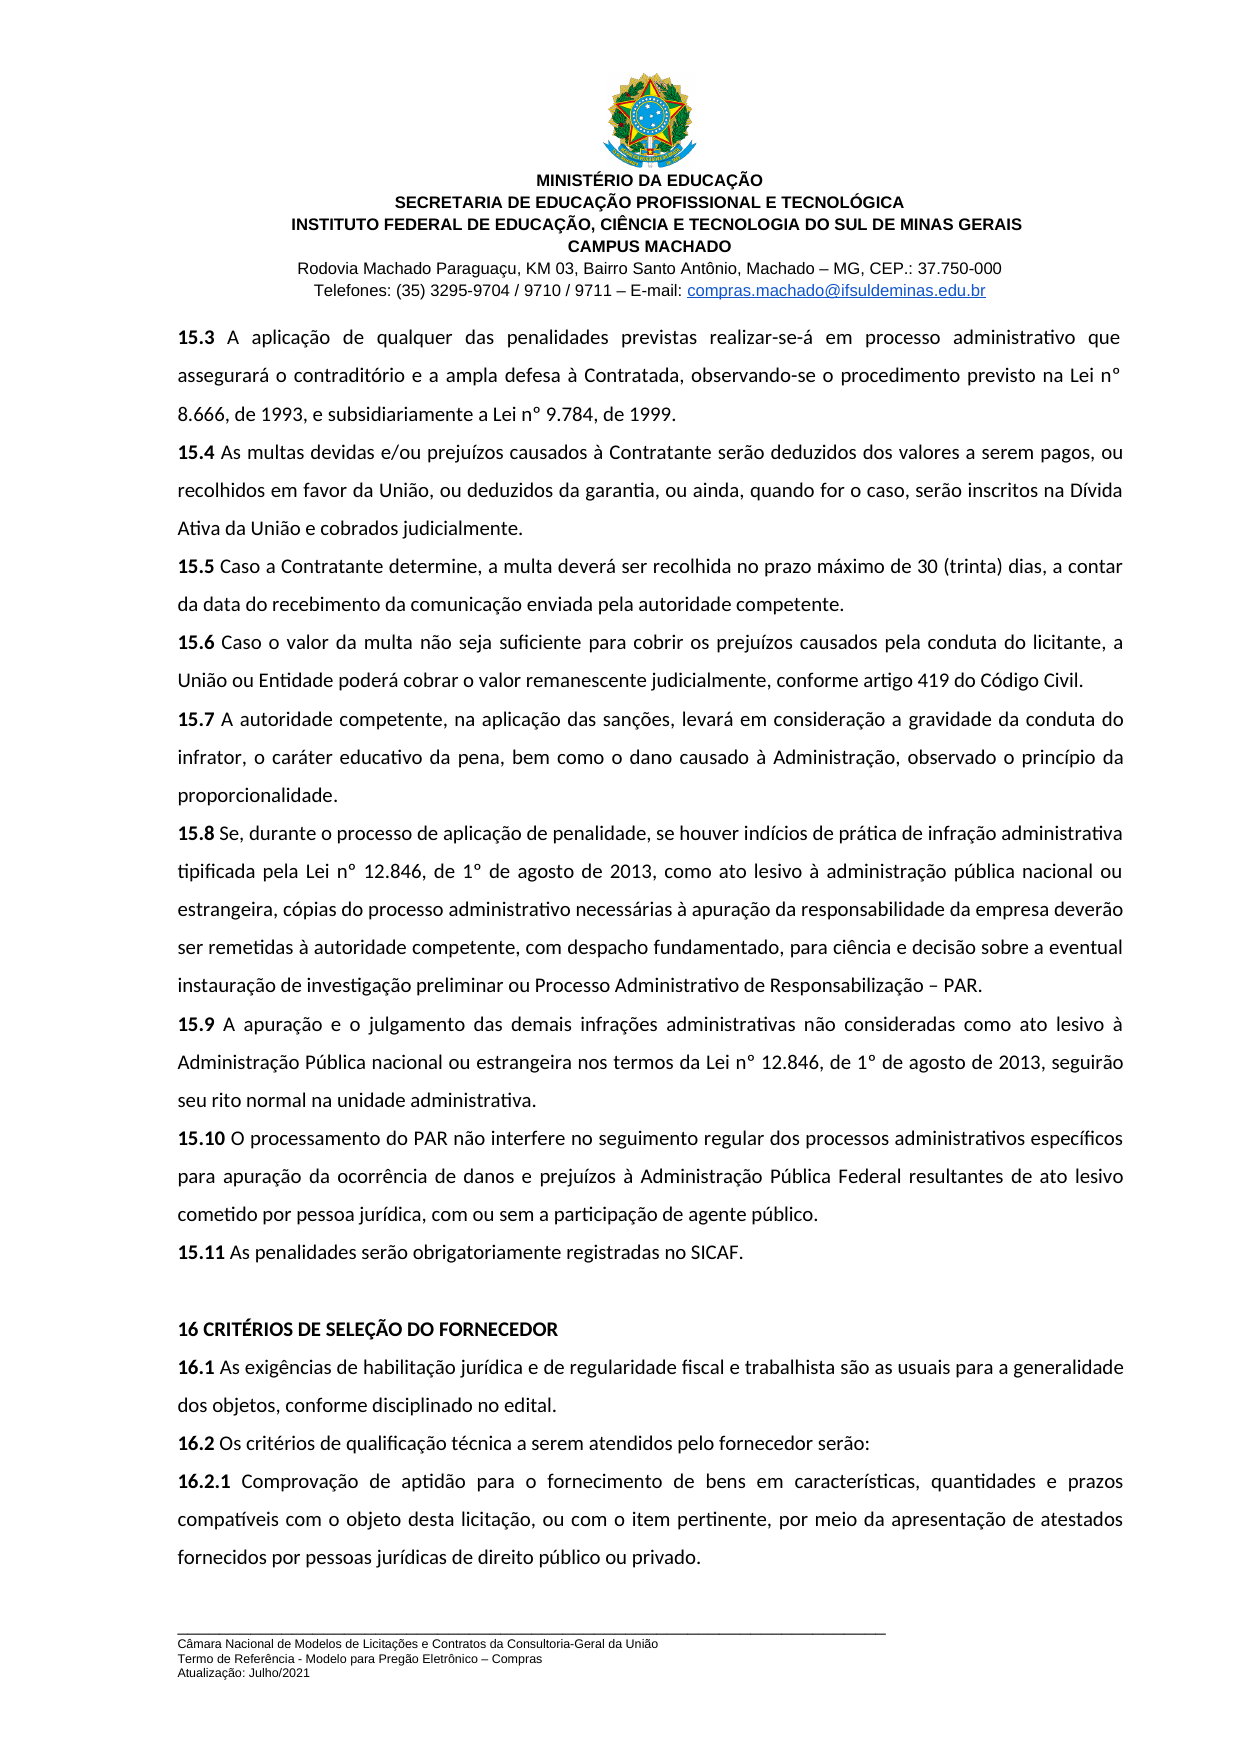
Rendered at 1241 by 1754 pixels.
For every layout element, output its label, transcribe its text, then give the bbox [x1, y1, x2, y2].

text 16 CRITÉRIOS DE SELEÇÃO DO FORNECEDOR [177, 1316, 1125, 1341]
picture [669, 149, 680, 155]
text 15.4 As multas devidas e/ou prejuízos causados à Contratante serão deduzidos dos valores a serem pagos, ou recolhidos em favor da União, ou deduzidos da garantia, ou ainda, quando for o caso, serão inscritos na Dívida Ativa da União e cobrados judicialmente. [177, 439, 1125, 541]
text 15.9 A apuração e o julgamento das demais infrações administrativas não consideradas como ato lesivo à Administração Pública nacional ou estrangeira nos termos da Lei nº 12.846, de 1º de agosto de 2013, seguirão seu rito normal na unidade administrativa. [177, 1011, 1125, 1112]
text 15.8 Se, durante o processo de aplicação de penalidade, se houver indícios de prática de infração administrativa tipificada pela Lei nº 12.846, de 1º de agosto de 2013, como ato lesivo à administração pública nacional ou estrangeira, cópias do processo administrativo necessárias à apuração da responsabilidade da empresa deverão ser remetidas à autoridade competente, com despacho fundamentado, para ciência e decisão sobre a eventual instauração de investigação preliminar ou Processo Administrativo de Responsabilização – PAR. [177, 820, 1125, 998]
text 16.2.1 Comprovação de aptidão para o fornecimento de bens em características, quantidades e prazos compatíveis com o objeto desta licitação, ou com o item pertinente, por meio da apresentação de atestados fornecidos por pessoas jurídicas de direito público ou privado. [177, 1468, 1125, 1570]
text 15.11 As penalidades serão obrigatoriamente registradas no SICAF. [177, 1239, 1125, 1265]
text 16.1 As exigências de habilitação jurídica e de regularidade fiscal e trabalhista são as usuais para a generalidade dos objetos, conforme disciplinado no edital. [177, 1354, 1125, 1417]
picture [643, 163, 658, 168]
text 15.3 A aplicação de qualquer das penalidades previstas realizar-se-á em processo administrativo que assegurará o contraditório e a ampla defesa à Contratada, observando-se o procedimento previsto na Lei nº 8.666, de 1993, e subsidiariamente a Lei nº 9.784, de 1999. [177, 324, 1122, 426]
text 15.5 Caso a Contratante determine, a multa deverá ser recolhida no prazo máximo de 30 (trinta) dias, a contar da data do recebimento da comunicação enviada pela autoridade competente. [177, 553, 1125, 617]
text 15.7 A autoridade competente, na aplicação das sanções, levará em consideração a gravidade da conduta do infrator, o caráter educativo da pena, bem como o dano causado à Administração, observado o princípio da proporcionalidade. [177, 706, 1125, 807]
text 15.6 Caso o valor da multa não seja suficiente para cobrir os prejuízos causados pela conduta do licitante, a União ou Entidade poderá cobrar o valor remanescente judicialmente, conforme artigo 419 do Código Civil. [177, 629, 1125, 693]
text 15.10 O processamento do PAR não interfere no seguimento regular dos processos administrativos específicos para apuração da ocorrência de danos e prejuízos à Administração Pública Federal resultantes de ato lesivo cometido por pessoa jurídica, com ou sem a participação de agente público. [177, 1125, 1125, 1227]
text 16.2 Os critérios de qualificação técnica a serem atendidos pelo fornecedor serão: [177, 1430, 1125, 1456]
picture [603, 73, 697, 168]
